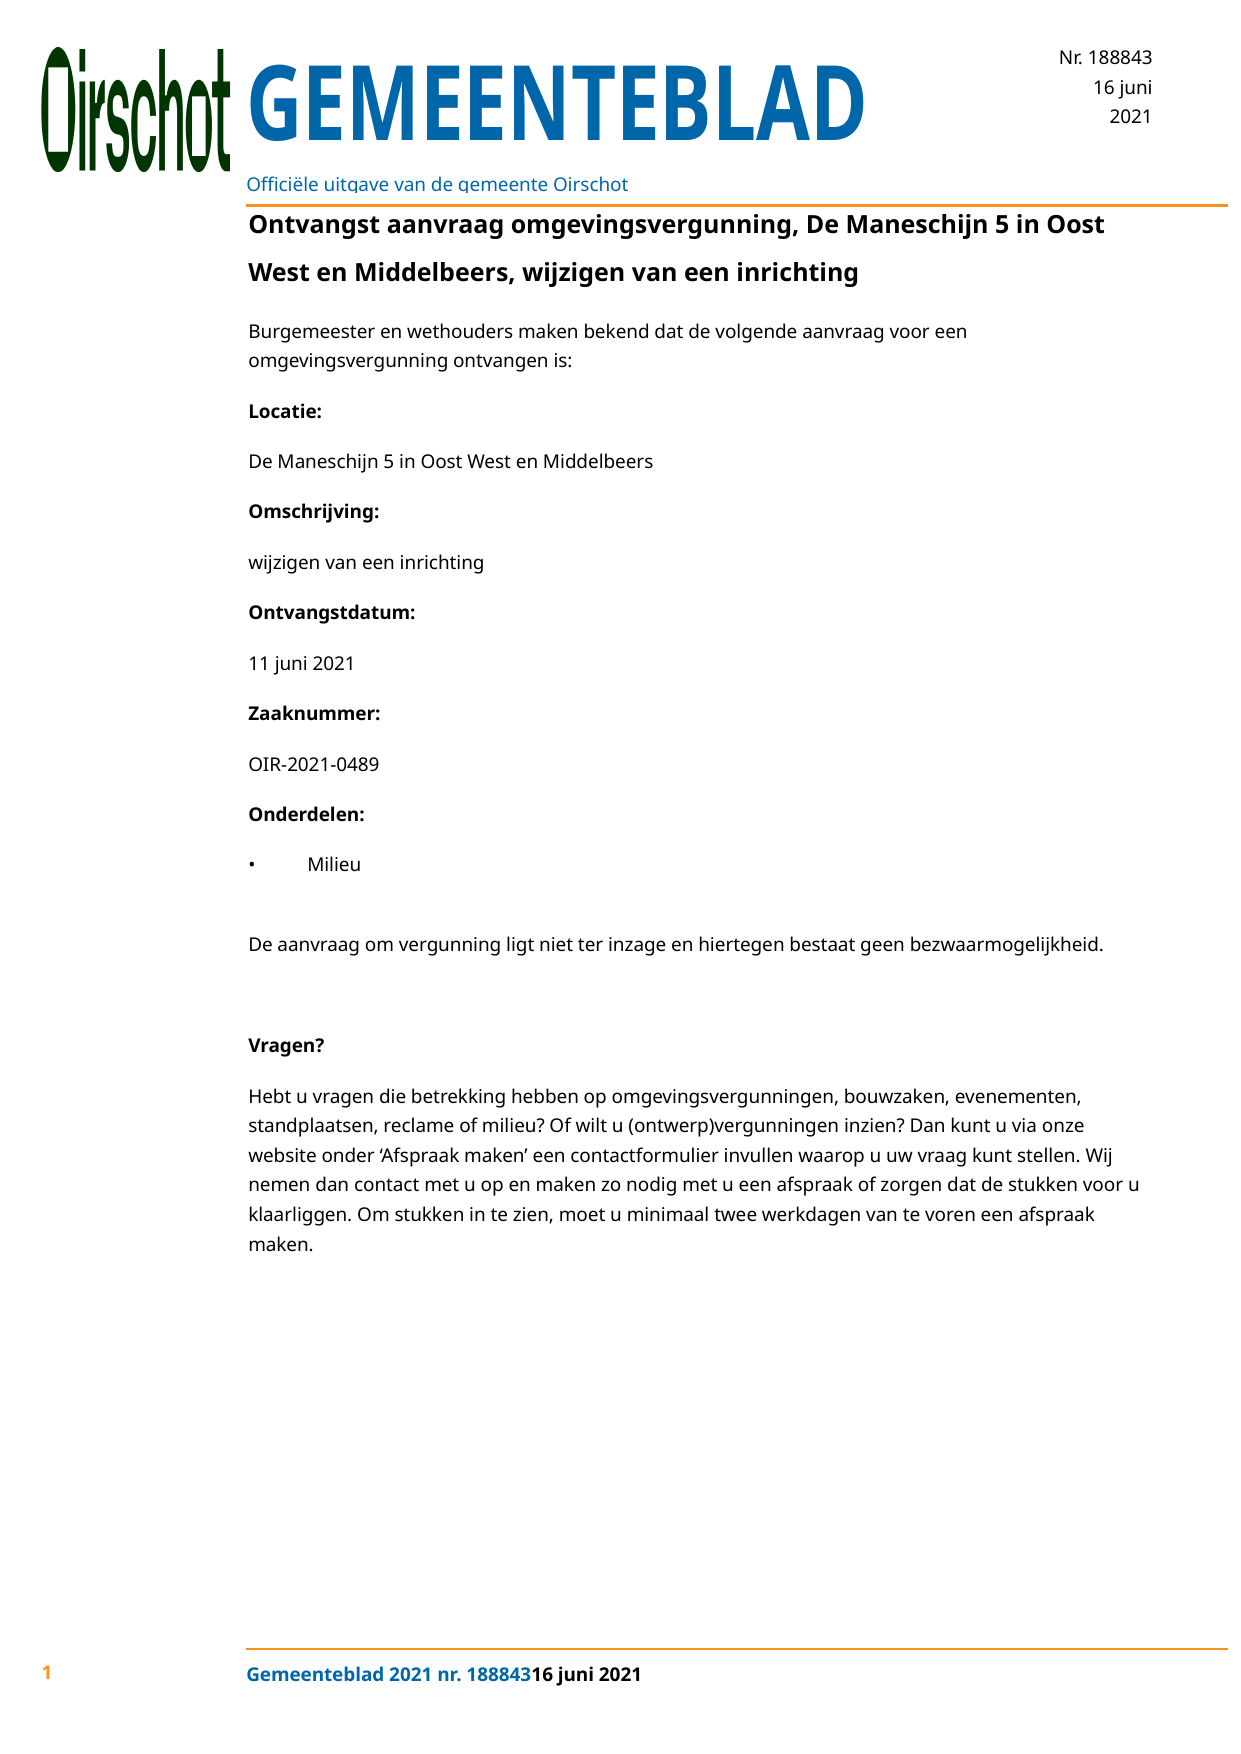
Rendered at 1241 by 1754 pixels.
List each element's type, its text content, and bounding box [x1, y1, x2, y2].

text Zaaknummer: [248, 700, 1152, 726]
list Milieu [248, 852, 1152, 877]
text Ontvangstdatum: [248, 599, 1152, 625]
text Locatie: [248, 398, 1152, 424]
text Burgemeester en wethouders maken bekend dat de volgende aanvraag voor een omgevingsvergunning ontvangen is: [248, 318, 1152, 373]
text Hebt u vragen die betrekking hebben op omgevingsvergunningen, bouwzaken, evenementen, standplaatsen, reclame of milieu? Of wilt u (ontwerp)vergunningen inzien? Dan kunt u via onze website onder ‘Afspraak maken’ een contactformulier invullen waarop u uw vraag kunt stellen. Wij nemen dan contact met u op en maken zo nodig met u een afspraak of zorgen dat de stukken voor u klaarliggen. Om stukken in te zien, moet u minimaal twee werkdagen van te voren een afspraak maken. [248, 1083, 1152, 1257]
text Ontvangst aanvraag omgevingsvergunning, De Maneschijn 5 in Oost West en Middelbeers, wijzigen van een inrichting [248, 207, 1152, 288]
text Omschrijving: [248, 499, 1152, 524]
text Vragen? [248, 1032, 1152, 1058]
text 11 juni 2021 [248, 650, 1152, 676]
text De aanvraag om vergunning ligt niet ter inzage en hiertegen bestaat geen bezwaarmogelijkheid. [248, 932, 1152, 957]
text wijzigen van een inrichting [248, 549, 1152, 575]
text Onderdelen: [248, 801, 1152, 827]
text De Maneschijn 5 in Oost West en Middelbeers [248, 448, 1152, 474]
picture [41, 47, 231, 172]
text OIR-2021-0489 [248, 751, 1152, 777]
